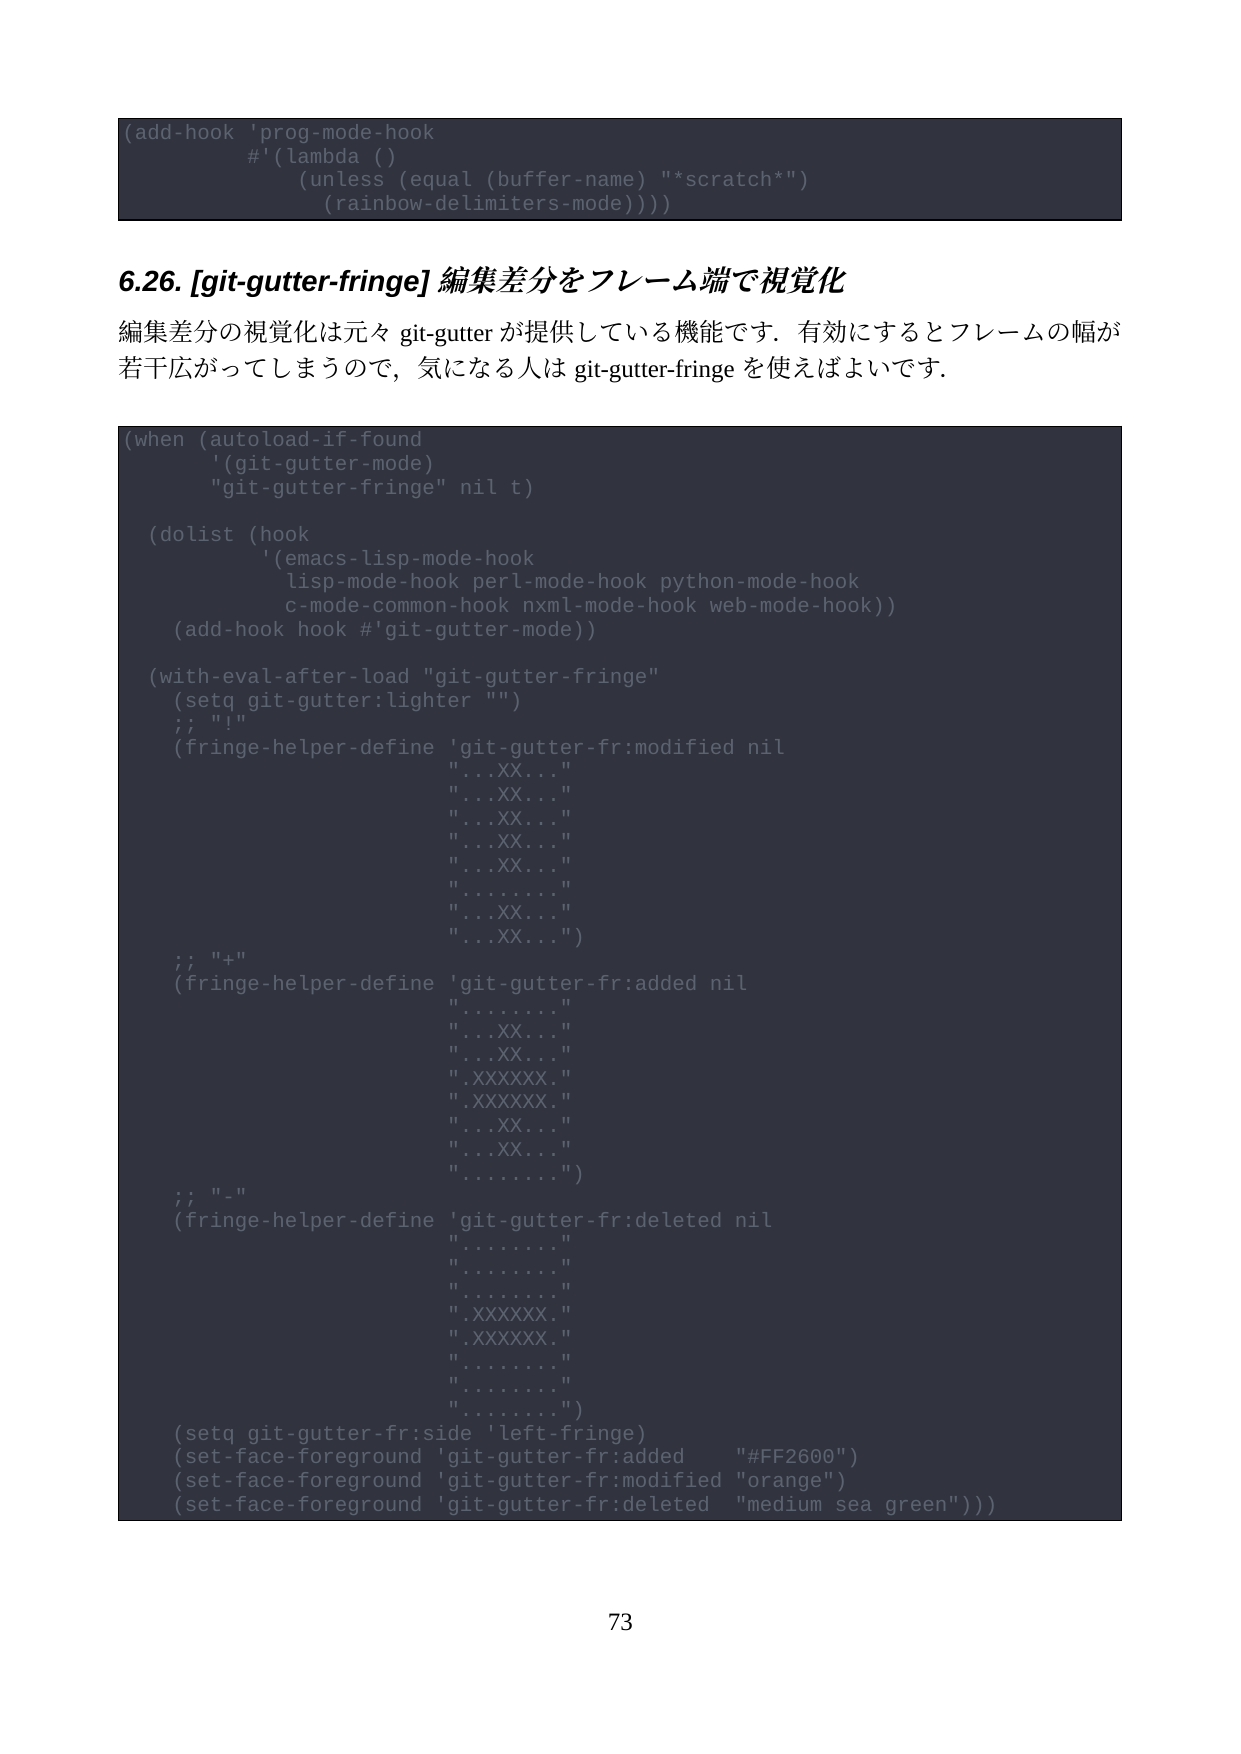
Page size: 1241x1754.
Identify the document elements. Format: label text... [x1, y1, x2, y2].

text "...XX..." [119, 851, 1121, 875]
text "........") [119, 1158, 1121, 1182]
text (add-hook 'prog-mode-hook [119, 119, 1121, 142]
text ;; "-" [119, 1182, 1121, 1206]
text "...XX...") [119, 922, 1121, 946]
text (when (autoload-if-found [119, 427, 1121, 449]
text "git-gutter-fringe" nil t) [119, 473, 1121, 496]
text (setq git-gutter-fr:side 'left-fringe) [119, 1419, 1121, 1442]
text (setq git-gutter:lighter "") [119, 686, 1121, 709]
text "...XX..." [119, 1111, 1121, 1135]
text c-mode-common-hook nxml-mode-hook web-mode-hook)) [119, 591, 1121, 615]
text (with-eval-after-load "git-gutter-fringe" [119, 662, 1121, 686]
text "...XX..." [119, 1040, 1121, 1064]
text "........" [119, 993, 1121, 1017]
text (set-face-foreground 'git-gutter-fr:added "#FF2600") [119, 1442, 1121, 1466]
text (rainbow-delimiters-mode)))) [119, 189, 1121, 219]
text "...XX..." [119, 804, 1121, 827]
text "...XX..." [119, 1135, 1121, 1158]
text '(git-gutter-mode) [119, 449, 1121, 473]
subtitle [git-gutter-fringe] 編集差分をフレーム端で視覚化 [118, 258, 1122, 300]
text "...XX..." [119, 757, 1121, 780]
text "........" [119, 1371, 1121, 1395]
text "...XX..." [119, 1017, 1121, 1040]
text ;; "!" [119, 709, 1121, 733]
text ".XXXXXX." [119, 1300, 1121, 1324]
text "...XX..." [119, 898, 1121, 922]
text "........") [119, 1395, 1121, 1419]
text "........" [119, 1253, 1121, 1277]
text (set-face-foreground 'git-gutter-fr:deleted "medium sea green"))) [119, 1489, 1121, 1520]
text ".XXXXXX." [119, 1088, 1121, 1111]
text '(emacs-lisp-mode-hook [119, 544, 1121, 567]
text ;; "+" [119, 946, 1121, 969]
text #'(lambda () [119, 142, 1121, 165]
text "........" [119, 1348, 1121, 1371]
text "...XX..." [119, 827, 1121, 851]
text "........" [119, 875, 1121, 898]
text (dolist (hook [119, 520, 1121, 544]
text (unless (equal (buffer-name) "*scratch*") [119, 165, 1121, 189]
text "........" [119, 1277, 1121, 1300]
text (fringe-helper-define 'git-gutter-fr:modified nil [119, 733, 1121, 757]
text lisp-mode-hook perl-mode-hook python-mode-hook [119, 567, 1121, 591]
text (fringe-helper-define 'git-gutter-fr:deleted nil [119, 1206, 1121, 1229]
text ".XXXXXX." [119, 1324, 1121, 1348]
text "...XX..." [119, 780, 1121, 804]
text (add-hook hook #'git-gutter-mode)) [119, 615, 1121, 638]
text (fringe-helper-define 'git-gutter-fr:added nil [119, 969, 1121, 993]
text "........" [119, 1229, 1121, 1253]
text (set-face-foreground 'git-gutter-fr:modified "orange") [119, 1466, 1121, 1489]
text 編集差分の視覚化は元々 git-gutter が提供している機能です．有効にするとフレームの幅が若干広がってしまうので，気になる人は git-gutter-fringe を使えばよいです． [118, 312, 1122, 413]
text ".XXXXXX." [119, 1064, 1121, 1088]
